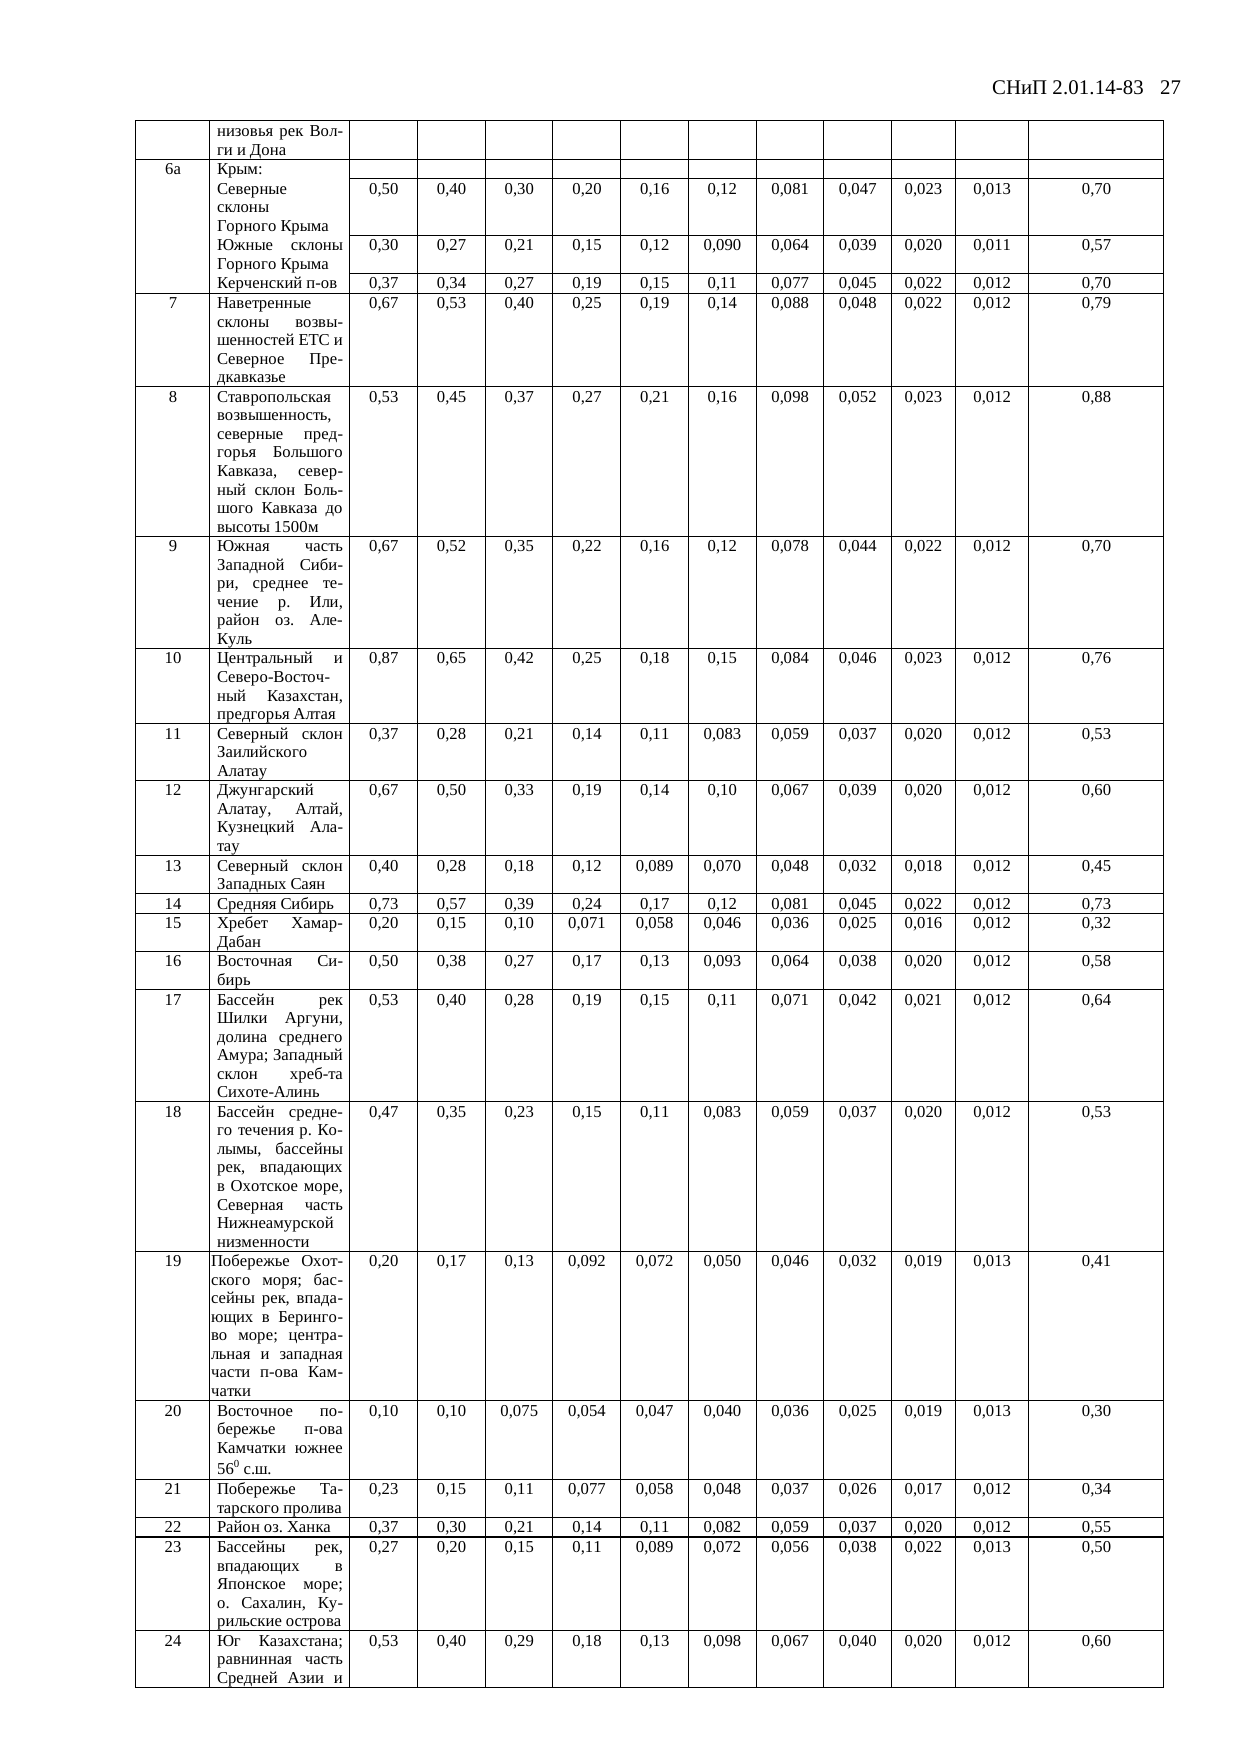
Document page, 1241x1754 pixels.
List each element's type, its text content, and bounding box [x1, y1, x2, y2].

table_cell 0,20 [350, 1252, 417, 1400]
table_cell 0,077 [553, 1480, 620, 1517]
table_cell 0,023 [892, 649, 955, 723]
table_cell 0,070 [689, 856, 756, 893]
table_cell 0,47 [350, 1102, 417, 1251]
table_cell 0,012 [956, 724, 1028, 780]
table_cell 0,53 [418, 294, 485, 386]
table_cell 0,60 [1029, 1631, 1163, 1687]
table_cell 0,64 [1029, 990, 1163, 1101]
table_cell 0,67 [350, 294, 417, 386]
table_cell 0,013 [956, 1252, 1028, 1400]
table_cell 0,059 [757, 724, 823, 780]
table_cell 0,25 [553, 294, 620, 386]
table_cell 0,40 [418, 990, 485, 1101]
table_cell 0,036 [757, 1401, 823, 1479]
table_cell 0,73 [350, 894, 417, 913]
table_cell 0,40 [418, 1631, 485, 1687]
table_cell 0,067 [757, 1631, 823, 1687]
table_cell 0,022 [892, 1538, 955, 1630]
table_cell 0,017 [892, 1480, 955, 1517]
table_cell 0,046 [757, 1252, 823, 1400]
table_cell 0,11 [486, 1480, 552, 1517]
table_cell 0,19 [553, 781, 620, 855]
table_cell 0,071 [757, 990, 823, 1101]
table_cell 0,30 [486, 179, 552, 235]
table_cell Южная часть Западной Сиби­ри, среднее те­чение р. Или, район оз. Але-Куль [210, 537, 349, 648]
table_cell 0,040 [824, 1631, 891, 1687]
table_cell 0,30 [350, 236, 417, 273]
table_cell 0,37 [350, 1518, 417, 1536]
table_cell 0,089 [621, 856, 688, 893]
table_cell [136, 178, 209, 235]
table_cell Крым: [210, 160, 349, 178]
table_cell 0,012 [956, 781, 1028, 855]
table_cell [350, 121, 417, 158]
table_cell 0,14 [553, 724, 620, 780]
table_cell 0,052 [824, 387, 891, 536]
table_cell 0,022 [892, 537, 955, 648]
table_cell 7 [136, 294, 209, 386]
table_cell 0,25 [553, 649, 620, 723]
table_cell 0,58 [1029, 952, 1163, 989]
table_cell 12 [136, 781, 209, 855]
table_cell 0,098 [757, 387, 823, 536]
table_cell 0,67 [350, 781, 417, 855]
table_cell 0,17 [418, 1252, 485, 1400]
table_cell [136, 273, 209, 292]
table_cell 0,30 [418, 1518, 485, 1536]
table_cell 0,012 [956, 649, 1028, 723]
table_cell 0,55 [1029, 1518, 1163, 1536]
table_cell 11 [136, 724, 209, 780]
table_cell [689, 160, 756, 178]
table_cell 0,70 [1029, 537, 1163, 648]
table_cell 15 [136, 914, 209, 951]
table_cell 0,76 [1029, 649, 1163, 723]
table_cell 0,20 [418, 1538, 485, 1630]
table_cell 0,57 [1029, 236, 1163, 273]
table_cell 0,11 [689, 990, 756, 1101]
table_cell Хребет Хамар-Дабан [210, 914, 349, 951]
table_cell 0,37 [350, 274, 417, 292]
table_cell 0,12 [621, 236, 688, 273]
table_cell 0,70 [1029, 274, 1163, 292]
table_cell 0,13 [621, 952, 688, 989]
table_cell 24 [136, 1631, 209, 1687]
table_cell 0,15 [553, 236, 620, 273]
table_cell 0,32 [1029, 914, 1163, 951]
table_cell 10 [136, 649, 209, 723]
table_cell [892, 121, 955, 158]
table_cell 0,53 [350, 387, 417, 536]
table_cell 0,16 [621, 537, 688, 648]
table_cell 0,081 [757, 179, 823, 235]
table_cell 0,53 [350, 990, 417, 1101]
table_cell 0,037 [824, 1518, 891, 1536]
table_cell 0,65 [418, 649, 485, 723]
table_cell 0,33 [486, 781, 552, 855]
table_cell 0,37 [486, 387, 552, 536]
table_cell Юг Казахстана; равнинная часть Средней Азии и [210, 1631, 349, 1687]
table_cell 0,020 [892, 1102, 955, 1251]
table_cell 0,018 [892, 856, 955, 893]
table_cell 0,058 [621, 1480, 688, 1517]
table_cell 0,50 [350, 952, 417, 989]
table_cell 0,11 [621, 1518, 688, 1536]
table_cell 0,012 [956, 990, 1028, 1101]
table_cell 0,012 [956, 387, 1028, 536]
table_cell 0,050 [689, 1252, 756, 1400]
table_cell [956, 121, 1028, 158]
table_cell [1029, 121, 1163, 158]
table_cell 0,12 [689, 179, 756, 235]
table_cell 0,45 [418, 387, 485, 536]
table_cell 19 [136, 1252, 209, 1400]
table_cell 0,012 [956, 1102, 1028, 1251]
table_cell 6а [136, 160, 209, 178]
table_cell Северные склоны Горного Крыма [210, 178, 349, 235]
table_cell 13 [136, 856, 209, 893]
table_cell 0,020 [892, 1631, 955, 1687]
table_cell 0,090 [689, 236, 756, 273]
table_cell 0,064 [757, 236, 823, 273]
table_cell 0,50 [350, 179, 417, 235]
table_cell 0,11 [689, 274, 756, 292]
table_cell 0,27 [486, 952, 552, 989]
table_cell 21 [136, 1480, 209, 1517]
table_cell Наветренные склоны возвы­шенностей ЕТС и Северное Пре­дкавказье [210, 294, 349, 386]
table_cell Район оз. Ханка [210, 1518, 349, 1536]
table_cell 0,21 [486, 236, 552, 273]
table_cell 0,046 [689, 914, 756, 951]
table_cell [136, 121, 209, 158]
table_cell 0,10 [689, 781, 756, 855]
table_cell 0,059 [757, 1102, 823, 1251]
table_cell 0,098 [689, 1631, 756, 1687]
table_cell 20 [136, 1401, 209, 1479]
table_cell 0,10 [350, 1401, 417, 1479]
table_cell 0,025 [824, 1401, 891, 1479]
table_cell [350, 160, 417, 178]
table_cell 0,089 [621, 1538, 688, 1630]
table_cell 0,022 [892, 294, 955, 386]
table_cell 0,27 [486, 274, 552, 292]
table_cell 0,037 [757, 1480, 823, 1517]
table_cell 0,53 [350, 1631, 417, 1687]
table_cell 0,012 [956, 1480, 1028, 1517]
table_cell 18 [136, 1102, 209, 1251]
table_cell 0,34 [1029, 1480, 1163, 1517]
table_cell 0,020 [892, 236, 955, 273]
table_cell 0,048 [757, 856, 823, 893]
table_cell 0,020 [892, 781, 955, 855]
table_cell 0,012 [956, 952, 1028, 989]
table_cell 0,11 [621, 1102, 688, 1251]
table_cell 0,50 [1029, 1538, 1163, 1630]
table_cell Средняя Сибирь [210, 894, 349, 913]
table_cell 16 [136, 952, 209, 989]
table_cell 0,28 [418, 856, 485, 893]
table_cell 0,012 [956, 856, 1028, 893]
table_cell 0,14 [689, 294, 756, 386]
table_cell Северный склон Западных Саян [210, 856, 349, 893]
table_cell 0,082 [689, 1518, 756, 1536]
table_cell 0,037 [824, 724, 891, 780]
table_cell 0,075 [486, 1401, 552, 1479]
table_cell [1029, 160, 1163, 178]
table_cell 9 [136, 537, 209, 648]
table_cell 0,28 [418, 724, 485, 780]
table_cell 0,27 [350, 1538, 417, 1630]
table_cell 0,038 [824, 952, 891, 989]
table_cell 0,039 [824, 236, 891, 273]
table_cell 0,036 [757, 914, 823, 951]
table_cell 0,045 [824, 274, 891, 292]
table_cell Восточная Си­бирь [210, 952, 349, 989]
table_cell 0,57 [418, 894, 485, 913]
table_cell 0,022 [892, 894, 955, 913]
table_cell [824, 121, 891, 158]
table_cell 0,40 [486, 294, 552, 386]
table_cell 0,14 [553, 1518, 620, 1536]
table_cell 0,047 [621, 1401, 688, 1479]
table_cell 0,23 [486, 1102, 552, 1251]
table_cell 0,10 [418, 1401, 485, 1479]
table_cell 0,30 [1029, 1401, 1163, 1479]
table_cell 0,17 [621, 894, 688, 913]
table_cell 0,019 [892, 1401, 955, 1479]
table_cell 0,39 [486, 894, 552, 913]
table_cell 0,14 [621, 781, 688, 855]
table_cell 0,27 [418, 236, 485, 273]
table_cell [418, 121, 485, 158]
table_cell 0,047 [824, 179, 891, 235]
table_cell Бассейны рек, впадающих в Японское море; о. Сахалин, Ку­рильские остро­ва [210, 1538, 349, 1630]
table_cell 0,038 [824, 1538, 891, 1630]
table_cell 0,093 [689, 952, 756, 989]
table_cell 0,73 [1029, 894, 1163, 913]
table_cell 0,020 [892, 1518, 955, 1536]
table_cell 0,19 [553, 990, 620, 1101]
table_cell 0,013 [956, 1401, 1028, 1479]
table_cell 0,13 [621, 1631, 688, 1687]
table_cell 0,50 [418, 781, 485, 855]
table_cell 0,064 [757, 952, 823, 989]
table_cell [136, 235, 209, 273]
table_cell 0,52 [418, 537, 485, 648]
table_cell 0,12 [553, 856, 620, 893]
table_cell 0,040 [689, 1401, 756, 1479]
table_cell 0,67 [350, 537, 417, 648]
table_cell 0,24 [553, 894, 620, 913]
table_cell 0,020 [892, 952, 955, 989]
table_cell 0,067 [757, 781, 823, 855]
table_cell 0,092 [553, 1252, 620, 1400]
table_cell 0,078 [757, 537, 823, 648]
table_cell 0,41 [1029, 1252, 1163, 1400]
table_cell 0,056 [757, 1538, 823, 1630]
table_cell 0,012 [956, 294, 1028, 386]
table_cell 17 [136, 990, 209, 1101]
table_cell 0,032 [824, 1252, 891, 1400]
table_cell 0,012 [956, 274, 1028, 292]
table_cell 0,21 [486, 1518, 552, 1536]
table_cell 0,012 [956, 1518, 1028, 1536]
table_cell [892, 160, 955, 178]
table_cell 0,27 [553, 387, 620, 536]
table_cell 0,032 [824, 856, 891, 893]
table_cell 0,15 [418, 1480, 485, 1517]
table_cell 0,88 [1029, 387, 1163, 536]
table_cell 0,23 [350, 1480, 417, 1517]
table_cell 0,53 [1029, 1102, 1163, 1251]
table_cell 0,045 [824, 894, 891, 913]
table_cell 0,38 [418, 952, 485, 989]
table_cell 0,18 [553, 1631, 620, 1687]
table_cell Джунгарский Алатау, Алтай, Кузнецкий Ала­тау [210, 781, 349, 855]
table_cell 0,79 [1029, 294, 1163, 386]
table_cell 0,70 [1029, 179, 1163, 235]
table_cell 0,059 [757, 1518, 823, 1536]
table_cell 0,15 [486, 1538, 552, 1630]
table_cell 0,083 [689, 1102, 756, 1251]
table_cell Ставропольская возвышенность, северные пред­горья Большого Кавказа, север­ный склон Боль­шого Кавказа до высоты 1500м [210, 387, 349, 536]
table_cell 0,019 [892, 1252, 955, 1400]
table_cell 0,048 [689, 1480, 756, 1517]
table_cell 0,19 [553, 274, 620, 292]
table_cell Керченский п-ов [210, 273, 349, 292]
table_cell 0,20 [553, 179, 620, 235]
table_cell [553, 121, 620, 158]
table_cell 0,22 [553, 537, 620, 648]
table_cell 0,15 [621, 990, 688, 1101]
table_cell 0,013 [956, 179, 1028, 235]
table_cell 0,34 [418, 274, 485, 292]
table_cell 0,013 [956, 1538, 1028, 1630]
table_cell 0,15 [418, 914, 485, 951]
table_cell 0,044 [824, 537, 891, 648]
table_cell 0,15 [621, 274, 688, 292]
table_cell Бассейн средне-го течения р. Ко­лымы, бассейны рек, впадающих в Охотское море, Северная часть Нижнеамурской низменности [210, 1102, 349, 1251]
table_cell 0,039 [824, 781, 891, 855]
table_cell 0,45 [1029, 856, 1163, 893]
table_cell [757, 160, 823, 178]
table_cell 0,13 [486, 1252, 552, 1400]
table_cell 23 [136, 1538, 209, 1630]
table_cell Восточное по­бережье п-ова Камчатки юж­нее 560 с.ш. [210, 1401, 349, 1479]
table_cell 0,071 [553, 914, 620, 951]
table_cell 0,016 [892, 914, 955, 951]
table_cell 0,60 [1029, 781, 1163, 855]
table_cell 0,072 [621, 1252, 688, 1400]
table_cell 0,40 [418, 179, 485, 235]
table_cell 0,16 [689, 387, 756, 536]
table_cell 0,012 [956, 537, 1028, 648]
table_cell 0,18 [486, 856, 552, 893]
table_cell 0,37 [350, 724, 417, 780]
table_cell 0,042 [824, 990, 891, 1101]
table_cell 0,023 [892, 179, 955, 235]
table_cell 0,026 [824, 1480, 891, 1517]
table_cell 0,42 [486, 649, 552, 723]
table_cell [689, 121, 756, 158]
table_cell Побережье Та­тарского проли­ва [210, 1480, 349, 1517]
table_cell 0,046 [824, 649, 891, 723]
table_cell 0,058 [621, 914, 688, 951]
table_cell 0,012 [956, 1631, 1028, 1687]
table_cell Центральный и Северо-Восточ­ный Казахстан, предгорья Алтая [210, 649, 349, 723]
table_cell 0,054 [553, 1401, 620, 1479]
table_cell 0,012 [956, 914, 1028, 951]
table_cell 0,011 [956, 236, 1028, 273]
table_cell 0,12 [689, 537, 756, 648]
table_cell 0,19 [621, 294, 688, 386]
table_cell 0,21 [486, 724, 552, 780]
table_cell [486, 160, 552, 178]
table_cell 0,20 [350, 914, 417, 951]
table_cell Северный склон Заилийского Алатау [210, 724, 349, 780]
table_cell 0,084 [757, 649, 823, 723]
table_cell 0,15 [689, 649, 756, 723]
table_cell 0,12 [689, 894, 756, 913]
table_cell Южные склоны Горного Крыма [210, 235, 349, 273]
table_cell 8 [136, 387, 209, 536]
table_cell [418, 160, 485, 178]
table_cell 0,11 [621, 724, 688, 780]
table_cell 0,18 [621, 649, 688, 723]
table_cell 0,022 [892, 274, 955, 292]
table_cell Бассейн рек Шилки Аргуни, долина среднего Амура; Запад­ный склон хреб-та Сихоте-Алинь [210, 990, 349, 1101]
table_cell 0,10 [486, 914, 552, 951]
table_cell 0,40 [350, 856, 417, 893]
table_cell низовья рек Вол­ги и Дона [210, 121, 349, 158]
table_cell 0,037 [824, 1102, 891, 1251]
table_cell 0,29 [486, 1631, 552, 1687]
table_cell [621, 160, 688, 178]
table_cell 0,35 [486, 537, 552, 648]
table_cell 0,21 [621, 387, 688, 536]
table_cell 0,021 [892, 990, 955, 1101]
table_cell 0,53 [1029, 724, 1163, 780]
table_cell 0,072 [689, 1538, 756, 1630]
table_cell 0,16 [621, 179, 688, 235]
table_cell 0,17 [553, 952, 620, 989]
table_cell 0,083 [689, 724, 756, 780]
table_cell 0,025 [824, 914, 891, 951]
table_cell 0,35 [418, 1102, 485, 1251]
table_cell 0,87 [350, 649, 417, 723]
table_cell 14 [136, 894, 209, 913]
table_cell [486, 121, 552, 158]
table_cell [757, 121, 823, 158]
table_cell 0,023 [892, 387, 955, 536]
table_cell Побережье Охот­ского моря; бас­сейны рек, впада­ющих в Беринго­во море; центра­льная и западная части п-ова Кам­чатки [210, 1252, 349, 1400]
table_cell [956, 160, 1028, 178]
table_cell 0,081 [757, 894, 823, 913]
table_cell 0,11 [553, 1538, 620, 1630]
table_cell 0,048 [824, 294, 891, 386]
table_cell 0,077 [757, 274, 823, 292]
table_cell 0,012 [956, 894, 1028, 913]
table_cell [824, 160, 891, 178]
table_cell [621, 121, 688, 158]
table_cell [553, 160, 620, 178]
table_cell 0,088 [757, 294, 823, 386]
table_cell 0,28 [486, 990, 552, 1101]
table_cell 0,020 [892, 724, 955, 780]
table_cell 0,15 [553, 1102, 620, 1251]
table_cell 22 [136, 1518, 209, 1536]
